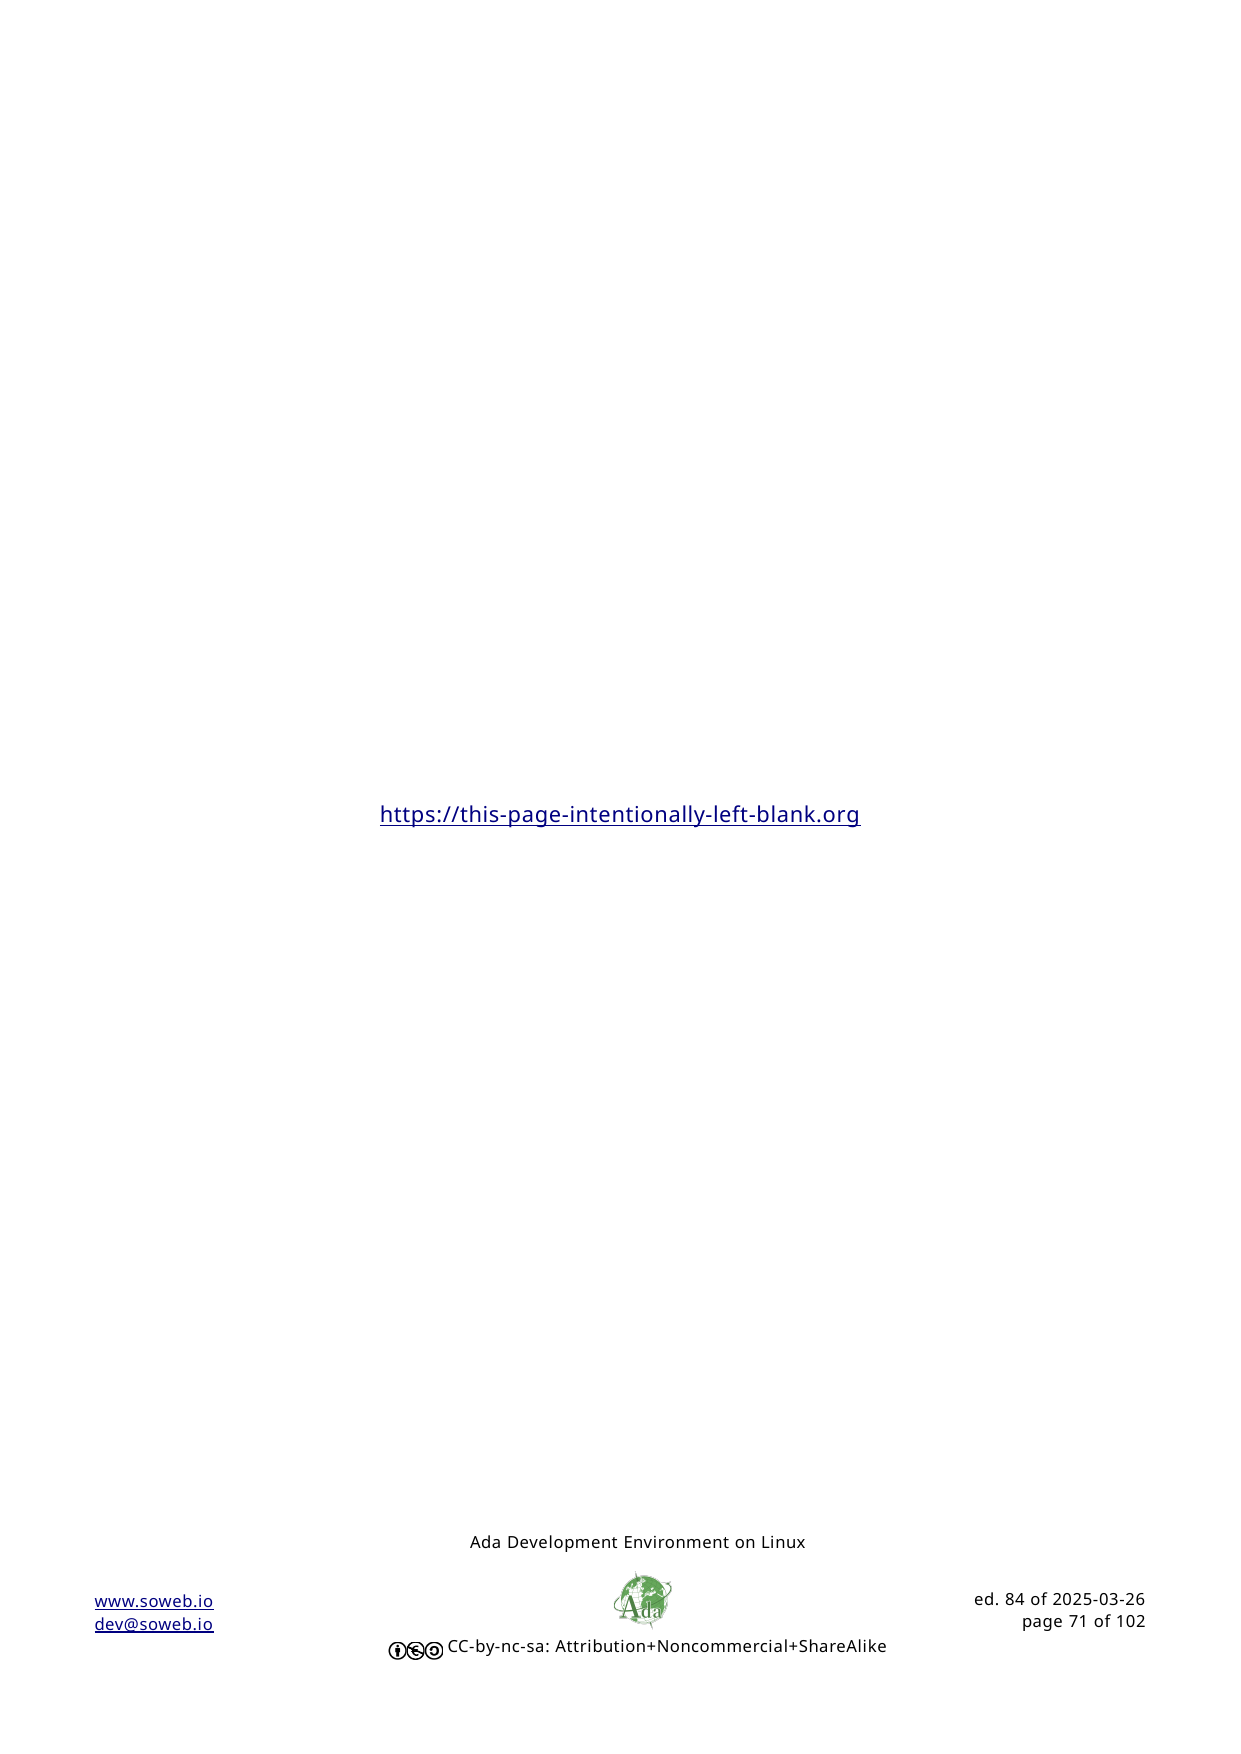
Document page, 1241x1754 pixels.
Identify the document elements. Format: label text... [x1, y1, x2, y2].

picture [613, 1571, 672, 1630]
text https://this-page-intentionally-left-blank.org [233, 799, 1007, 829]
picture [388, 1642, 443, 1660]
